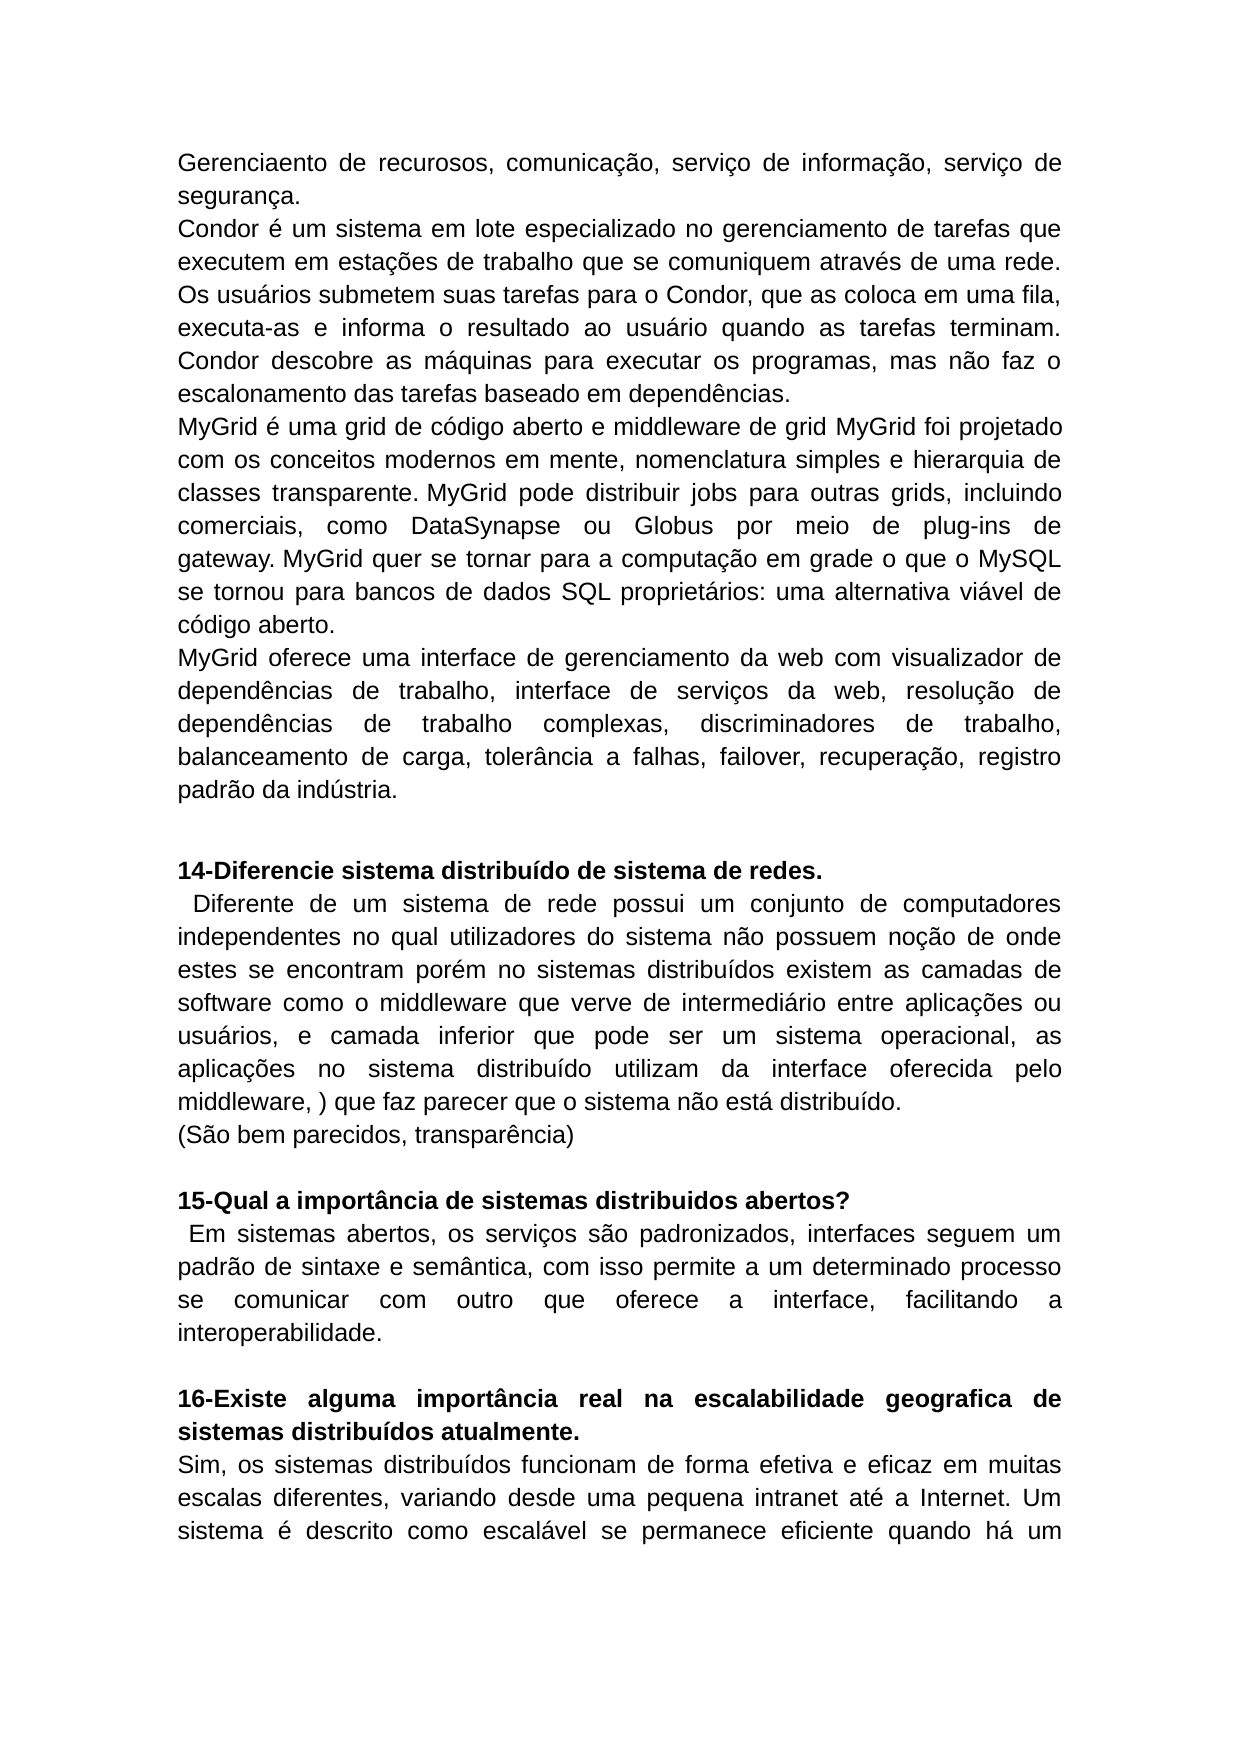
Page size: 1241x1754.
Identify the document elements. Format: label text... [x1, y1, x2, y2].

text 16-Existe alguma importância real na escalabilidade geografica de sistemas distribuídos atualmente. [177, 1384, 1063, 1446]
text (São bem parecidos, transparência) [177, 1120, 1063, 1148]
text MyGrid é uma grid de código aberto e middleware de grid MyGrid foi projetado com os conceitos modernos em mente, nomenclatura simples e hierarquia de classes transparente. MyGrid pode distribuir jobs para outras grids, incluindo comerciais, como DataSynapse ou Globus por meio de plug-ins de gateway. MyGrid quer se tornar para a computação em grade o que o MySQL se tornou para bancos de dados SQL proprietários: uma alternativa viável de código aberto. [177, 412, 1063, 639]
text 15-Qual a importância de sistemas distribuidos abertos? [177, 1186, 1063, 1214]
text 14-Diferencie sistema distribuído de sistema de redes. [177, 856, 1063, 884]
text Gerenciaento de recurosos, comunicação, serviço de informação, serviço de segurança. [177, 148, 1063, 209]
text Em sistemas abertos, os serviços são padronizados, interfaces seguem um padrão de sintaxe e semântica, com isso permite a um determinado processo se comunicar com outro que oferece a interface, facilitando a interoperabilidade. [177, 1219, 1063, 1347]
text Diferente de um sistema de rede possui um conjunto de computadores independentes no qual utilizadores do sistema não possuem noção de onde estes se encontram porém no sistemas distribuídos existem as camadas de software como o middleware que verve de intermediário entre aplicações ou usuários, e camada inferior que pode ser um sistema operacional, as aplicações no sistema distribuído utilizam da interface oferecida pelo middleware, ) que faz parecer que o sistema não está distribuído. [177, 889, 1063, 1116]
text Condor é um sistema em lote especializado no gerenciamento de tarefas que executem em estações de trabalho que se comuniquem através de uma rede. Os usuários submetem suas tarefas para o Condor, que as coloca em uma fila, executa-as e informa o resultado ao usuário quando as tarefas terminam. Condor descobre as máquinas para executar os programas, mas não faz o escalonamento das tarefas baseado em dependências. [177, 214, 1063, 407]
text MyGrid oferece uma interface de gerenciamento da web com visualizador de dependências de trabalho, interface de serviços da web, resolução de dependências de trabalho complexas, discriminadores de trabalho, balanceamento de carga, tolerância a falhas, failover, recuperação, registro padrão da indústria. [177, 643, 1063, 804]
text Sim, os sistemas distribuídos funcionam de forma efetiva e eficaz em muitas escalas diferentes, variando desde uma pequena intranet até a Internet. Um sistema é descrito como escalável se permanece eficiente quando há um [177, 1450, 1063, 1545]
